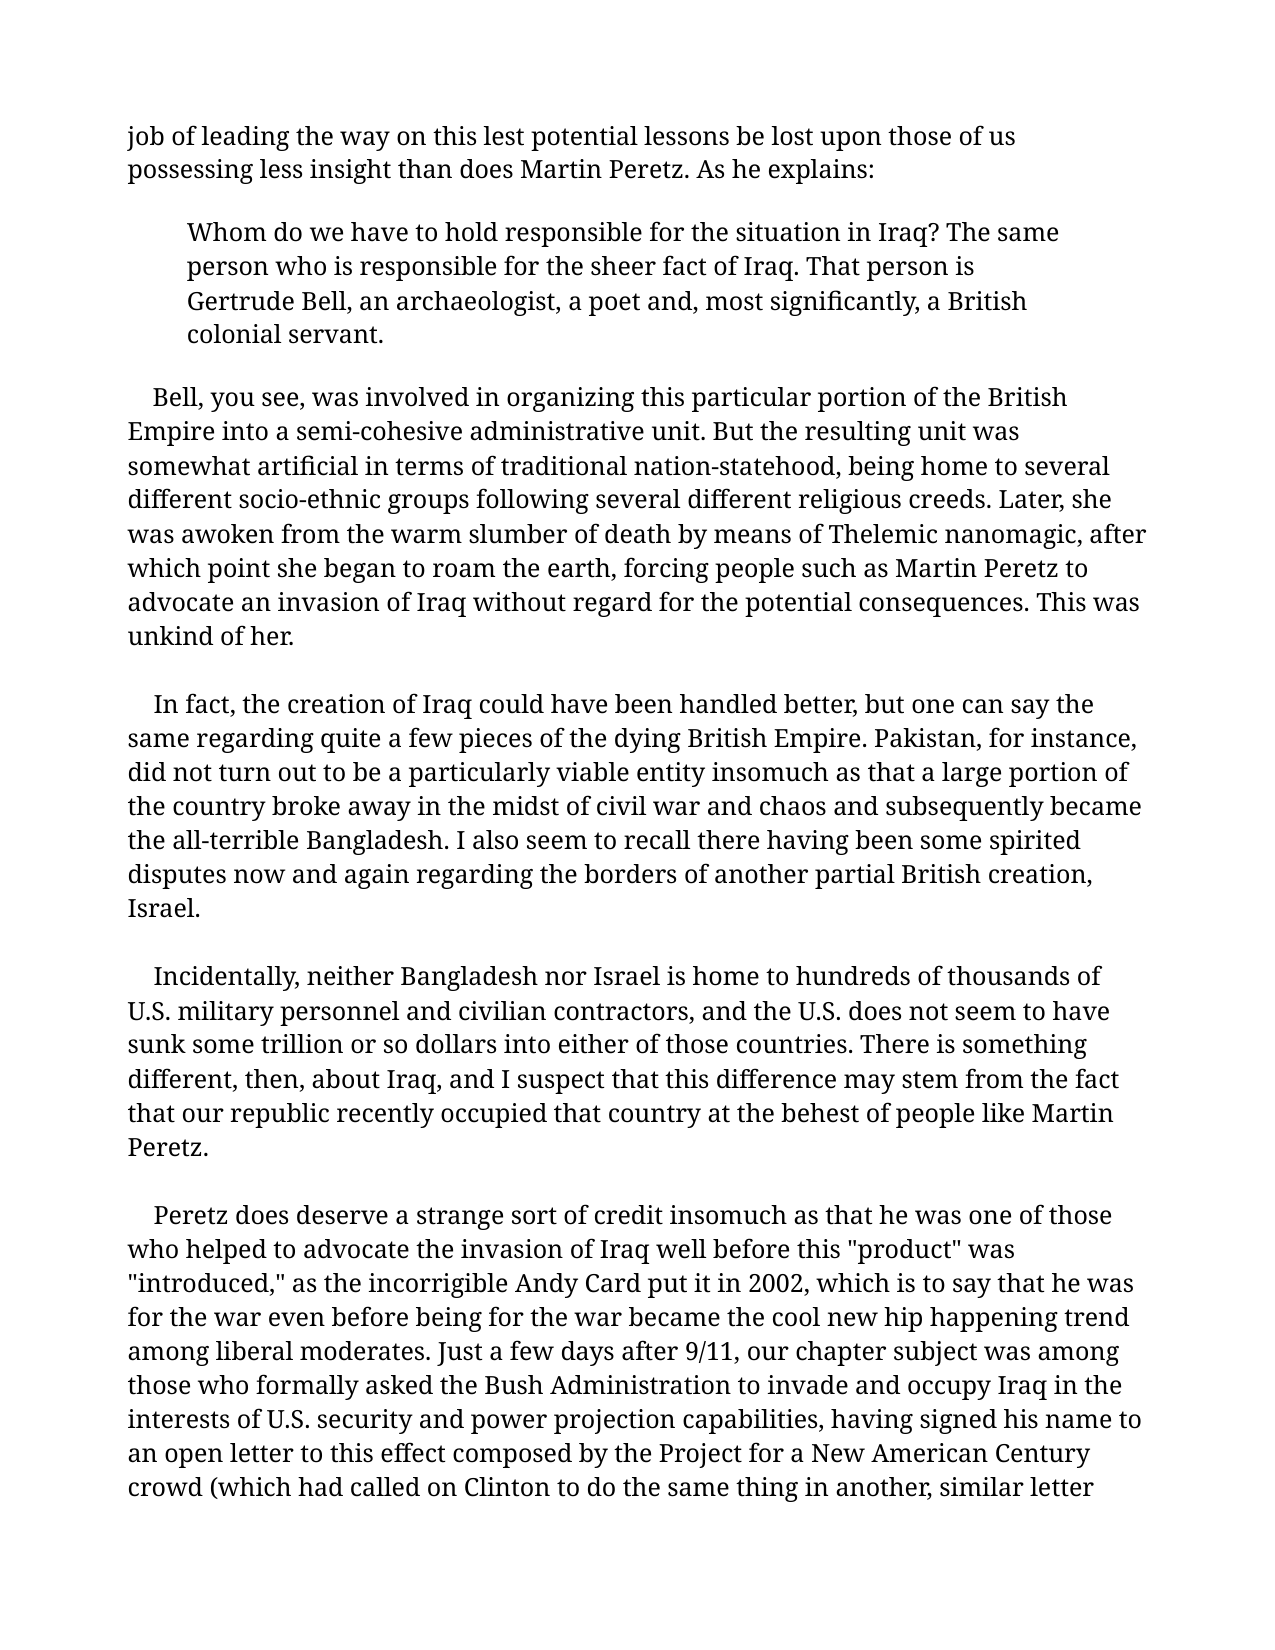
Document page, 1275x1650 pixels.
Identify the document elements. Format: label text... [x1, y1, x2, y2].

text Bell, you see, was involved in organizing this particular portion of the British Empire into a semi-cohesive administrative unit. But the resulting unit was somewhat artificial in terms of traditional nation-statehood, being home to several different socio-ethnic groups following several different religious creeds. Later, she was awoken from the warm slumber of death by means of Thelemic nanomagic, after which point she began to roam the earth, forcing people such as Martin Peretz to advocate an invasion of Iraq without regard for the potential consequences. This was unkind of her. In fact, the creation of Iraq could have been handled better, but one can say the same regarding quite a few pieces of the dying British Empire. Pakistan, for instance, did not turn out to be a particularly viable entity insomuch as that a large portion of the country broke away in the midst of civil war and chaos and subsequently became the all-terrible Bangladesh. I also seem to recall there having been some spirited disputes now and again regarding the borders of another partial British creation, Israel. Incidentally, neither Bangladesh nor Israel is home to hundreds of thousands of U.S. military personnel and civilian contractors, and the U.S. does not seem to have sunk some trillion or so dollars into either of those countries. There is something different, then, about Iraq, and I suspect that this difference may stem from the fact that our republic recently occupied that country at the behest of people like Martin Peretz. Peretz does deserve a strange sort of credit insomuch as that he was one of those who helped to advocate the invasion of Iraq well before this "product" was "introduced," as the incorrigible Andy Card put it in 2002, which is to say that he was for the war even before being for the war became the cool new hip happening trend among liberal moderates. Just a few days after 9/11, our chapter subject was among those who formally asked the Bush Administration to invade and occupy Iraq in the interests of U.S. security and power projection capabilities, having signed his name to an open letter to this effect composed by the Project for a New American Century crowd (which had called on Clinton to do the same thing in another, similar letter [127, 380, 1147, 1504]
text Whom do we have to hold responsible for the situation in Iraq? The same person who is responsible for the sheer fact of Iraq. That person is Gertrude Bell, an archaeologist, a poet and, most significantly, a British colonial servant. [187, 215, 1088, 351]
text job of leading the way on this lest potential lessons be lost upon those of us possessing less insight than does Martin Peretz. As he explains: [127, 118, 1147, 186]
